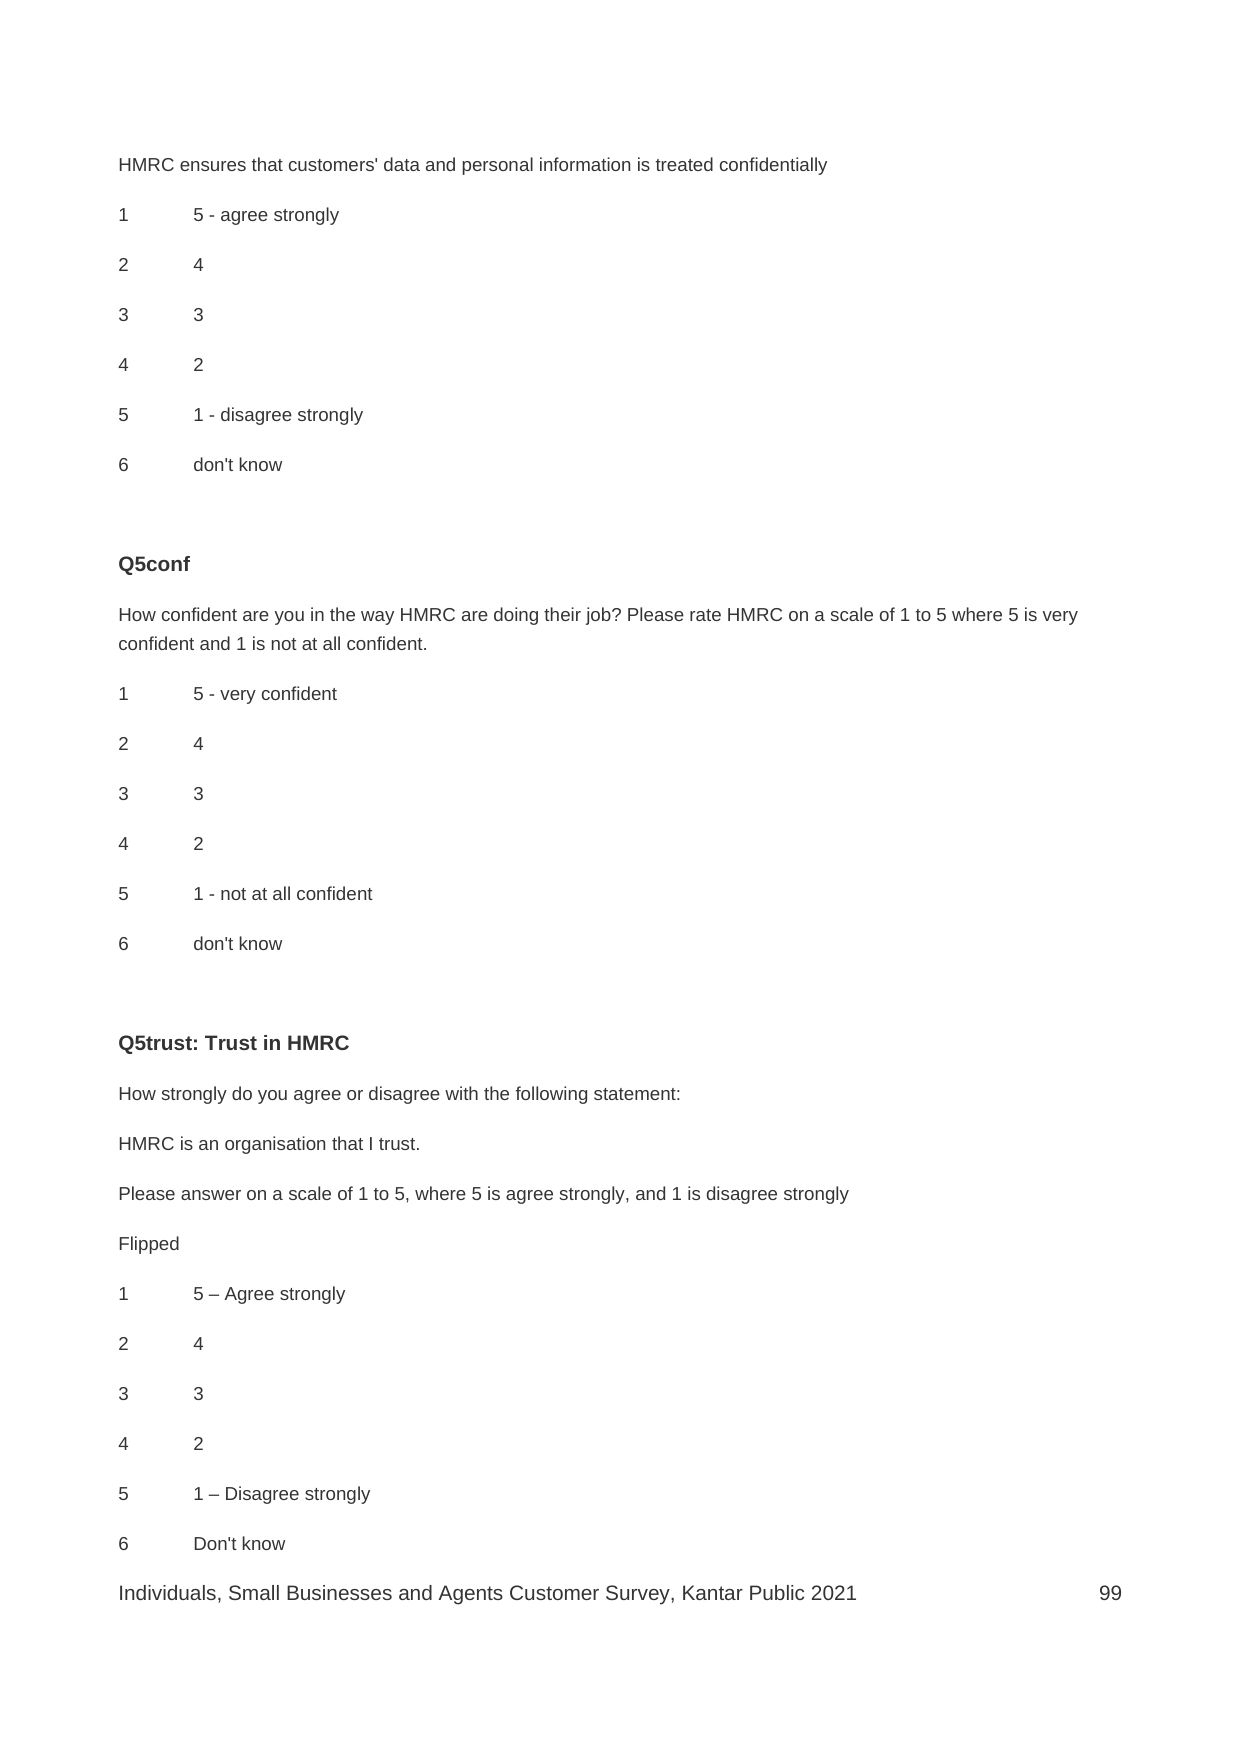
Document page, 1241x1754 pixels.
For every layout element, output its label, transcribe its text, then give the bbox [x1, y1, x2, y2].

text 2 4 [118, 727, 1122, 756]
text 6 Don't know [118, 1527, 1122, 1556]
text 3 3 [118, 777, 1122, 806]
text Please answer on a scale of 1 to 5, where 5 is agree strongly, and 1 is disagree strongly [118, 1177, 1122, 1206]
text 2 4 [118, 248, 1122, 277]
text 2 4 [118, 1327, 1122, 1356]
text 6 don't know [118, 927, 1122, 956]
text 1 5 - agree strongly [118, 198, 1122, 227]
text Q5trust: Trust in HMRC [118, 1027, 1122, 1056]
text 1 5 - very confident [118, 677, 1122, 706]
text 3 3 [118, 298, 1122, 327]
text 4 2 [118, 827, 1122, 856]
text 5 1 - disagree strongly [118, 398, 1122, 427]
text Q5conf [118, 548, 1122, 577]
text Flipped [118, 1227, 1122, 1256]
text 5 1 - not at all confident [118, 877, 1122, 906]
text 5 1 – Disagree strongly [118, 1477, 1122, 1506]
text 1 5 – Agree strongly [118, 1277, 1122, 1306]
text 4 2 [118, 348, 1122, 377]
text 3 3 [118, 1377, 1122, 1406]
text 4 2 [118, 1427, 1122, 1456]
text HMRC is an organisation that I trust. [118, 1127, 1122, 1156]
text HMRC ensures that customers' data and personal information is treated confidentially [118, 148, 1122, 177]
text 6 don't know [118, 448, 1122, 477]
text How strongly do you agree or disagree with the following statement: [118, 1077, 1122, 1106]
text How confident are you in the way HMRC are doing their job? Please rate HMRC on a scale of 1 to 5 where 5 is very confident and 1 is not at all confident. [118, 598, 1122, 656]
